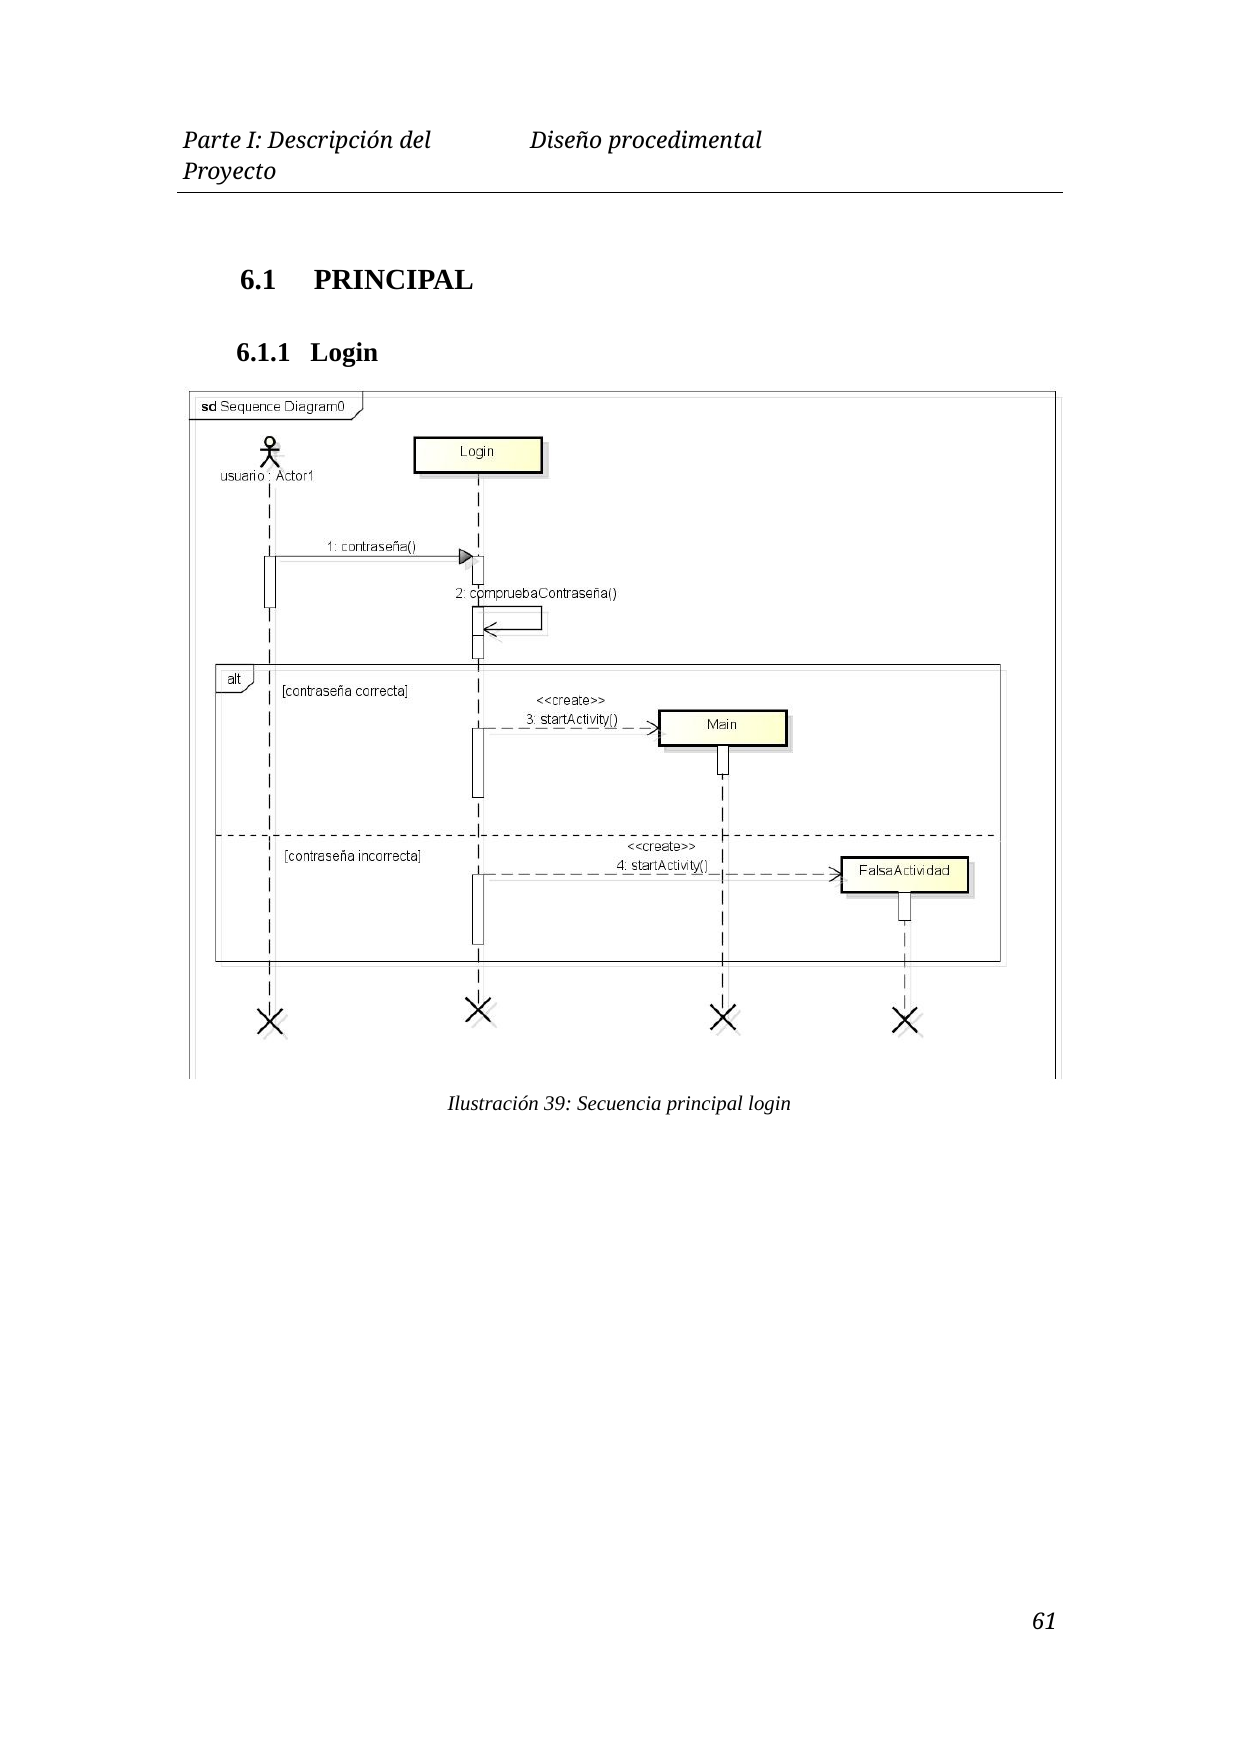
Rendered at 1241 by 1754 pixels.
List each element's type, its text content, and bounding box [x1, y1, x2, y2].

picture [177, 379, 1064, 1091]
subtitle Principal [240, 262, 1063, 296]
subtitle Login [236, 336, 1004, 367]
text Ilustración 39: Secuencia principal login [177, 1091, 1063, 1114]
